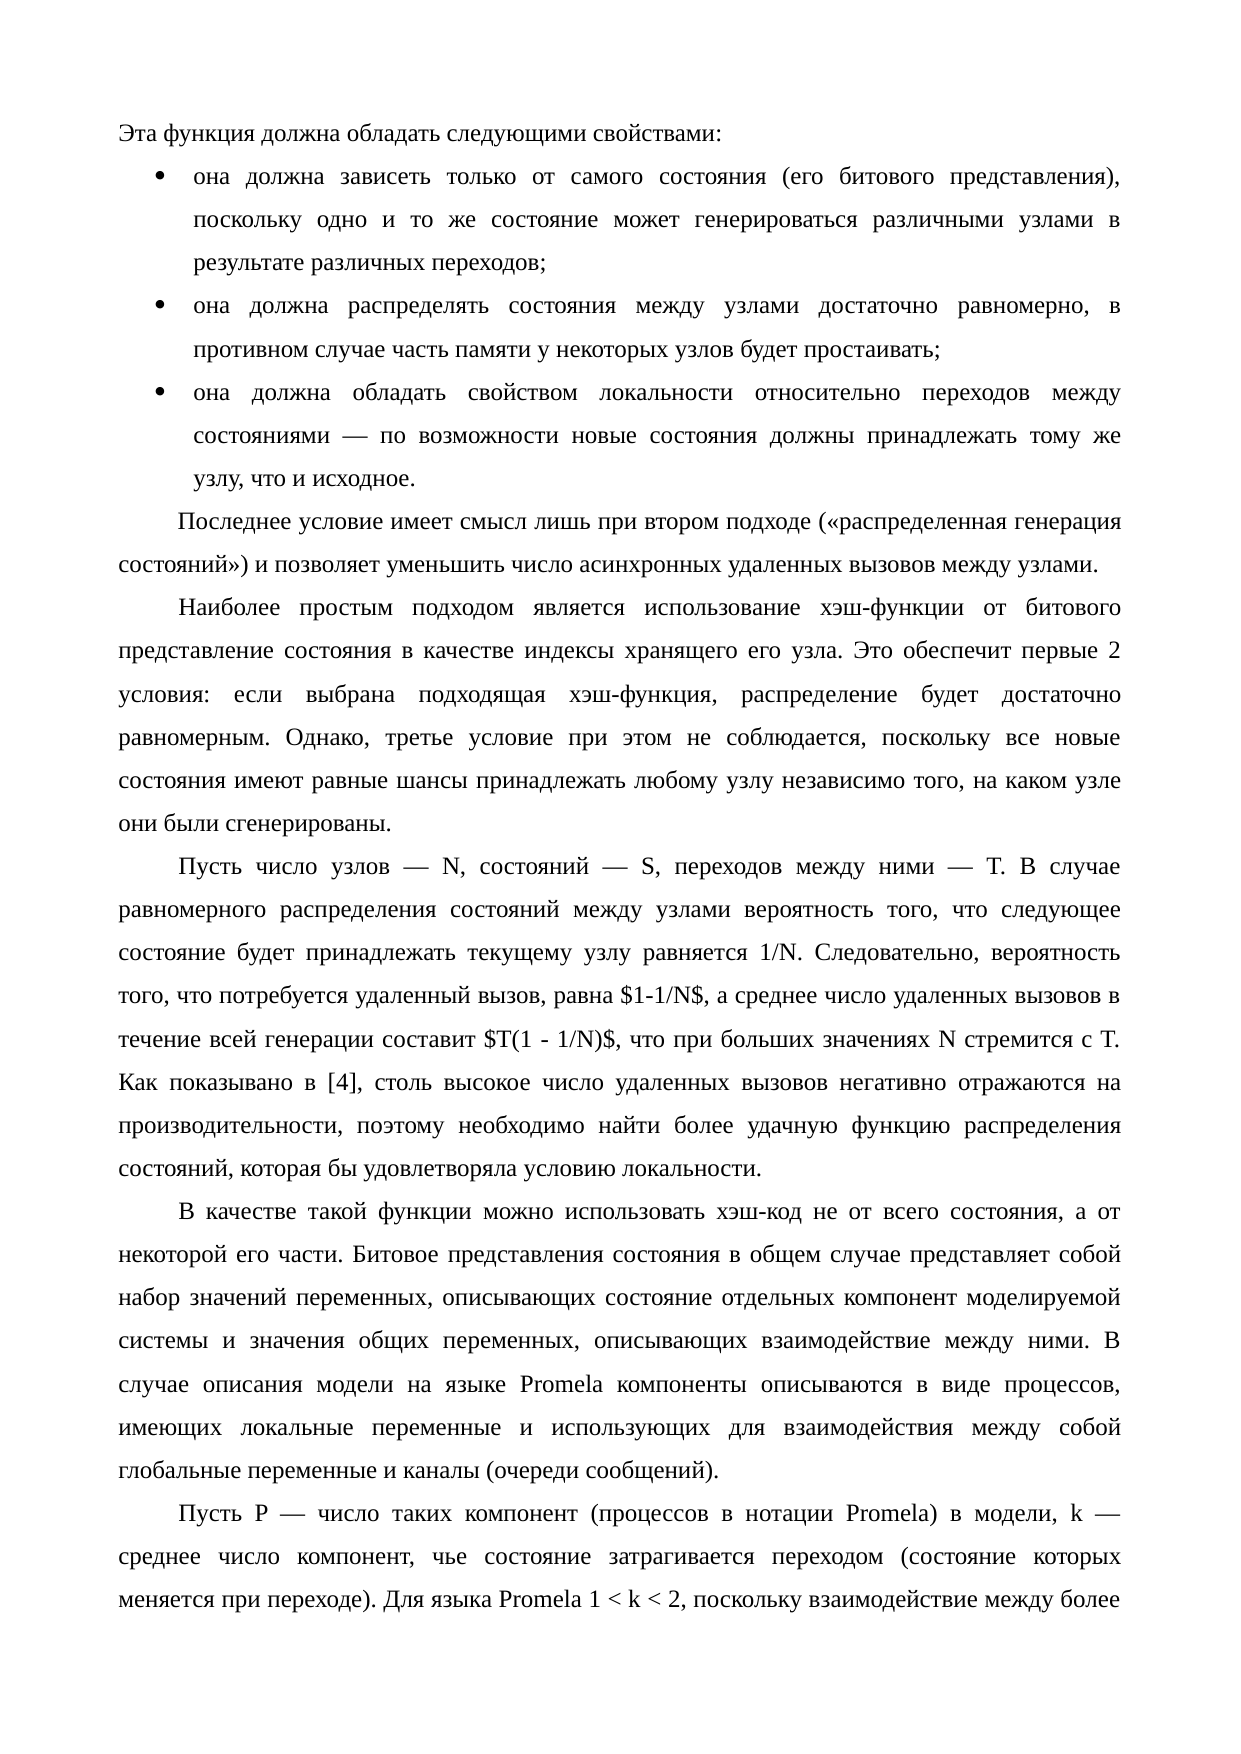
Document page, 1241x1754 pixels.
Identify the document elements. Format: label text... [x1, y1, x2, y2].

text Эта функция должна обладать следующими свойствами: [118, 118, 1122, 147]
text Наиболее простым подходом является использование хэш-функции от битового представление состояния в качестве индексы хранящего его узла. Это обеспечит первые 2 условия: если выбрана подходящая хэш-функция, распределение будет достаточно равномерным. Однако, третье условие при этом не соблюдается, поскольку все новые состояния имеют равные шансы принадлежать любому узлу независимо того, на каком узле они были сгенерированы. [118, 592, 1122, 837]
text Последнее условие имеет смысл лишь при втором подходе («распределенная генерация состояний») и позволяет уменьшить число асинхронных удаленных вызовов между узлами. [118, 506, 1122, 578]
text Пусть P — число таких компонент (процессов в нотации Promela) в модели, k — среднее число компонент, чье состояние затрагивается переходом (состояние которых меняется при переходе). Для языка Promela 1 < k < 2, поскольку взаимодействие между более [118, 1498, 1122, 1613]
list она должна зависеть только от самого состояния (его битового представления), поскольку одно и то же состояние может генерироваться различными узлами в результате различных переходов; [156, 161, 1122, 276]
list она должна обладать свойством локальности относительно переходов между состояниями — по возможности новые состояния должны принадлежать тому же узлу, что и исходное. [156, 377, 1122, 492]
list она должна распределять состояния между узлами достаточно равномерно, в противном случае часть памяти у некоторых узлов будет простаивать; [156, 291, 1122, 362]
text Пусть число узлов — N, состояний — S, переходов между ними — T. В случае равномерного распределения состояний между узлами вероятность того, что следующее состояние будет принадлежать текущему узлу равняется 1/N. Следовательно, вероятность того, что потребуется удаленный вызов, равна $1-1/N$, а среднее число удаленных вызовов в течение всей генерации составит $T(1 - 1/N)$, что при больших значениях N стремится с T. Как показывано в [4], столь высокое число удаленных вызовов негативно отражаются на производительности, поэтому необходимо найти более удачную функцию распределения состояний, которая бы удовлетворяла условию локальности. [118, 851, 1122, 1182]
text В качестве такой функции можно использовать хэш-код не от всего состояния, а от некоторой его части. Битовое представления состояния в общем случае представляет собой набор значений переменных, описывающих состояние отдельных компонент моделируемой системы и значения общих переменных, описывающих взаимодействие между ними. В случае описания модели на языке Promela компоненты описываются в виде процессов, имеющих локальные переменные и использующих для взаимодействия между собой глобальные переменные и каналы (очереди сообщений). [118, 1196, 1122, 1484]
